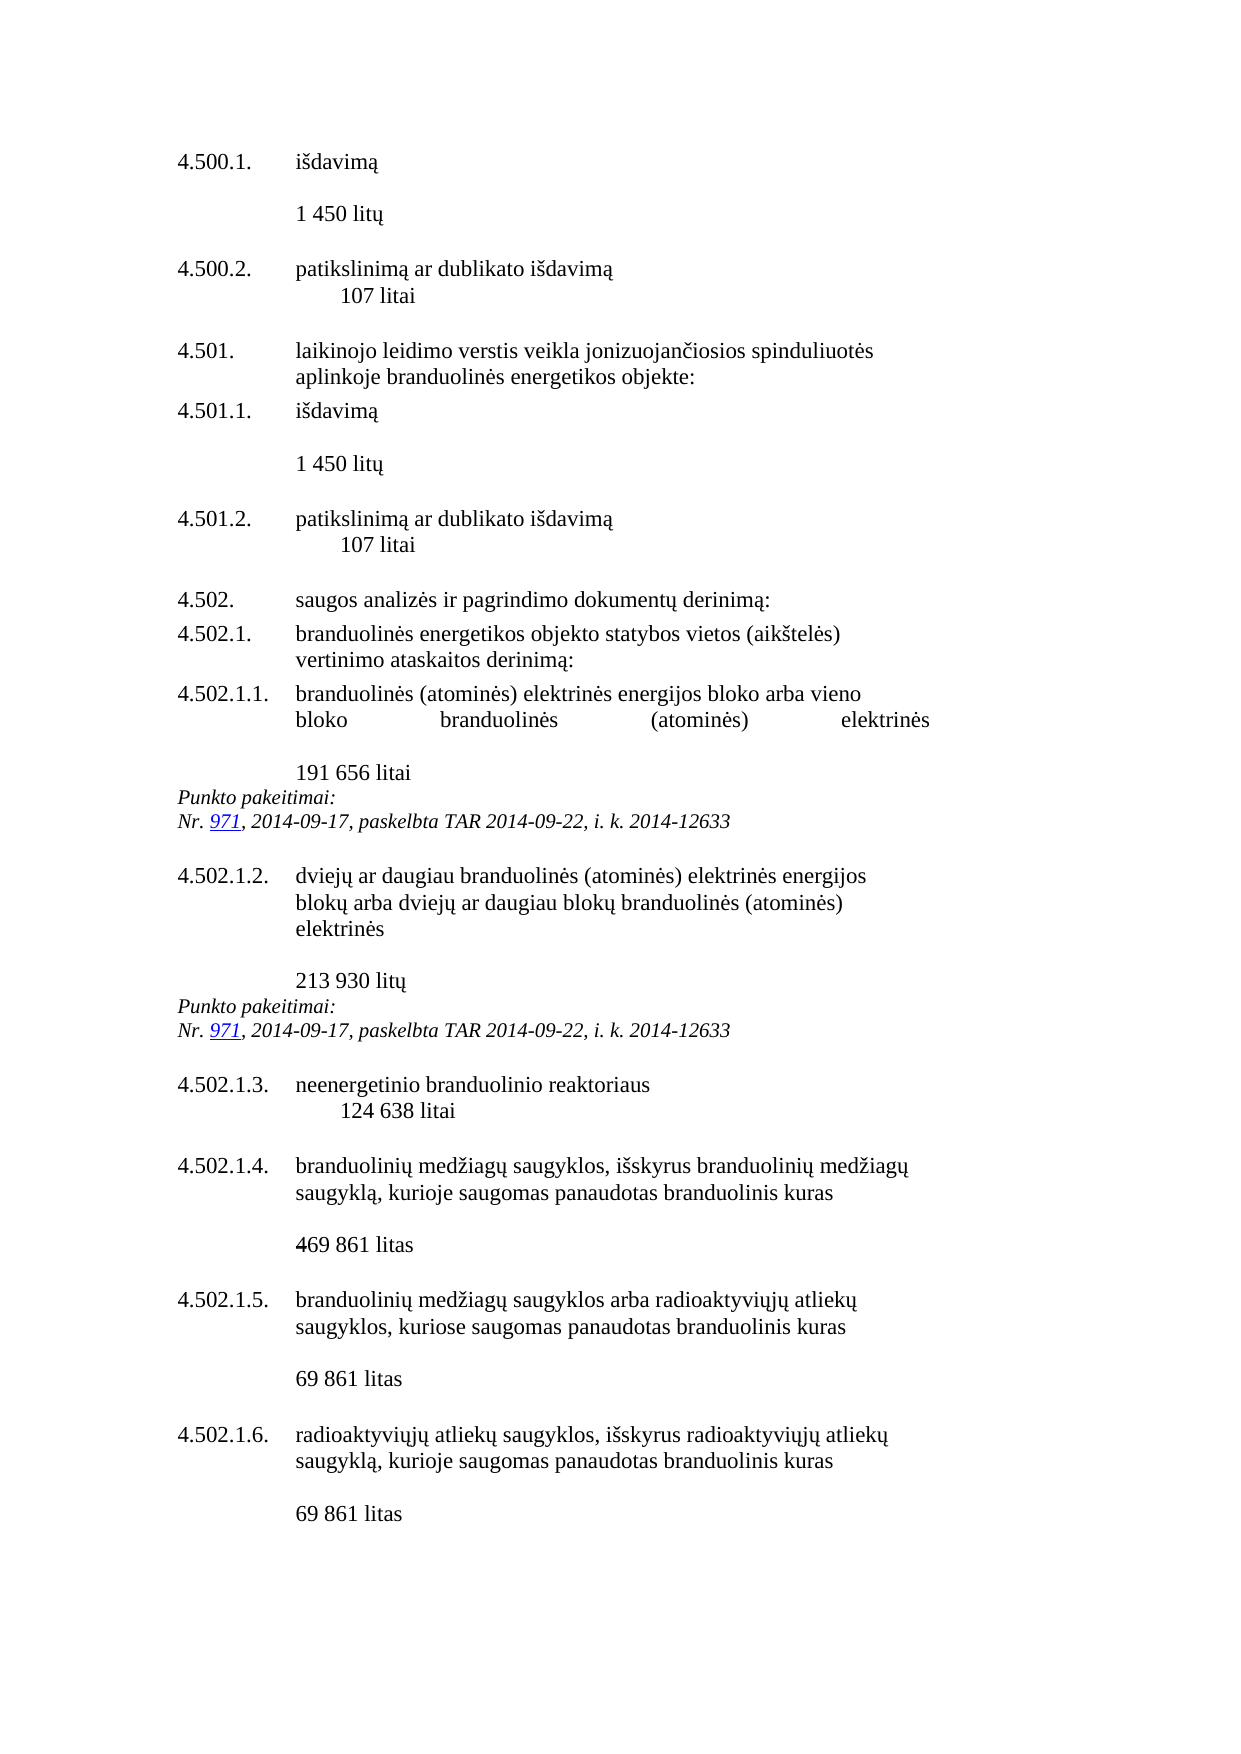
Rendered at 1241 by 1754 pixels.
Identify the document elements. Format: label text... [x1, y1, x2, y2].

text 4.502. saugos analizės ir pagrindimo dokumentų derinimą: [177, 586, 945, 613]
text 4.502.1.3. neenergetinio branduolinio reaktoriaus 124 638 litai [177, 1071, 945, 1123]
text saugyklą, kurioje saugomas panaudotas branduolinis kuras 69 861 litas [177, 1447, 930, 1526]
text 4.502.1. branduolinės energetikos objekto statybos vietos (aikštelės) [177, 620, 930, 646]
text Nr. 971, 2014-09-17, paskelbta TAR 2014-09-22, i. k. 2014-12633 [177, 1018, 1122, 1042]
text 4.502.1.5. branduolinių medžiagų saugyklos arba radioaktyviųjų atliekų [177, 1286, 930, 1313]
text 4.500.2. patikslinimą ar dublikato išdavimą 107 litai [177, 256, 945, 308]
text saugyklos, kuriose saugomas panaudotas branduolinis kuras 69 861 litas [177, 1313, 930, 1392]
text 4.502.1.6. radioaktyviųjų atliekų saugyklos, išskyrus radioaktyviųjų atliekų [177, 1421, 930, 1447]
text saugyklą, kurioje saugomas panaudotas branduolinis kuras 469 861 litas [177, 1179, 930, 1258]
text aplinkoje branduolinės energetikos objekte: [177, 363, 930, 390]
text Nr. 971, 2014-09-17, paskelbta TAR 2014-09-22, i. k. 2014-12633 [177, 809, 1122, 833]
text vertinimo ataskaitos derinimą: [177, 646, 930, 673]
text 4.502.1.2. dviejų ar daugiau branduolinės (atominės) elektrinės energijos [177, 862, 930, 888]
text bloko branduolinės (atominės) elektrinės 191 656 litai [295, 706, 930, 785]
text elektrinės 213 930 litų [295, 915, 930, 994]
text 4.501.2. patikslinimą ar dublikato išdavimą 107 litai [177, 505, 945, 557]
text blokų arba dviejų ar daugiau blokų branduolinės (atominės) [295, 888, 930, 915]
text 4.502.1.4. branduolinių medžiagų saugyklos, išskyrus branduolinių medžiagų [177, 1152, 930, 1179]
text 4.501.1. išdavimą 1 450 litų [177, 397, 930, 476]
text 4.501. laikinojo leidimo verstis veikla jonizuojančiosios spinduliuotės [177, 337, 930, 363]
text 4.500.1. išdavimą 1 450 litų [177, 148, 930, 227]
text Punkto pakeitimai: [177, 785, 1122, 809]
text 4.502.1.1. branduolinės (atominės) elektrinės energijos bloko arba vieno [177, 680, 930, 706]
text Punkto pakeitimai: [177, 994, 1122, 1018]
